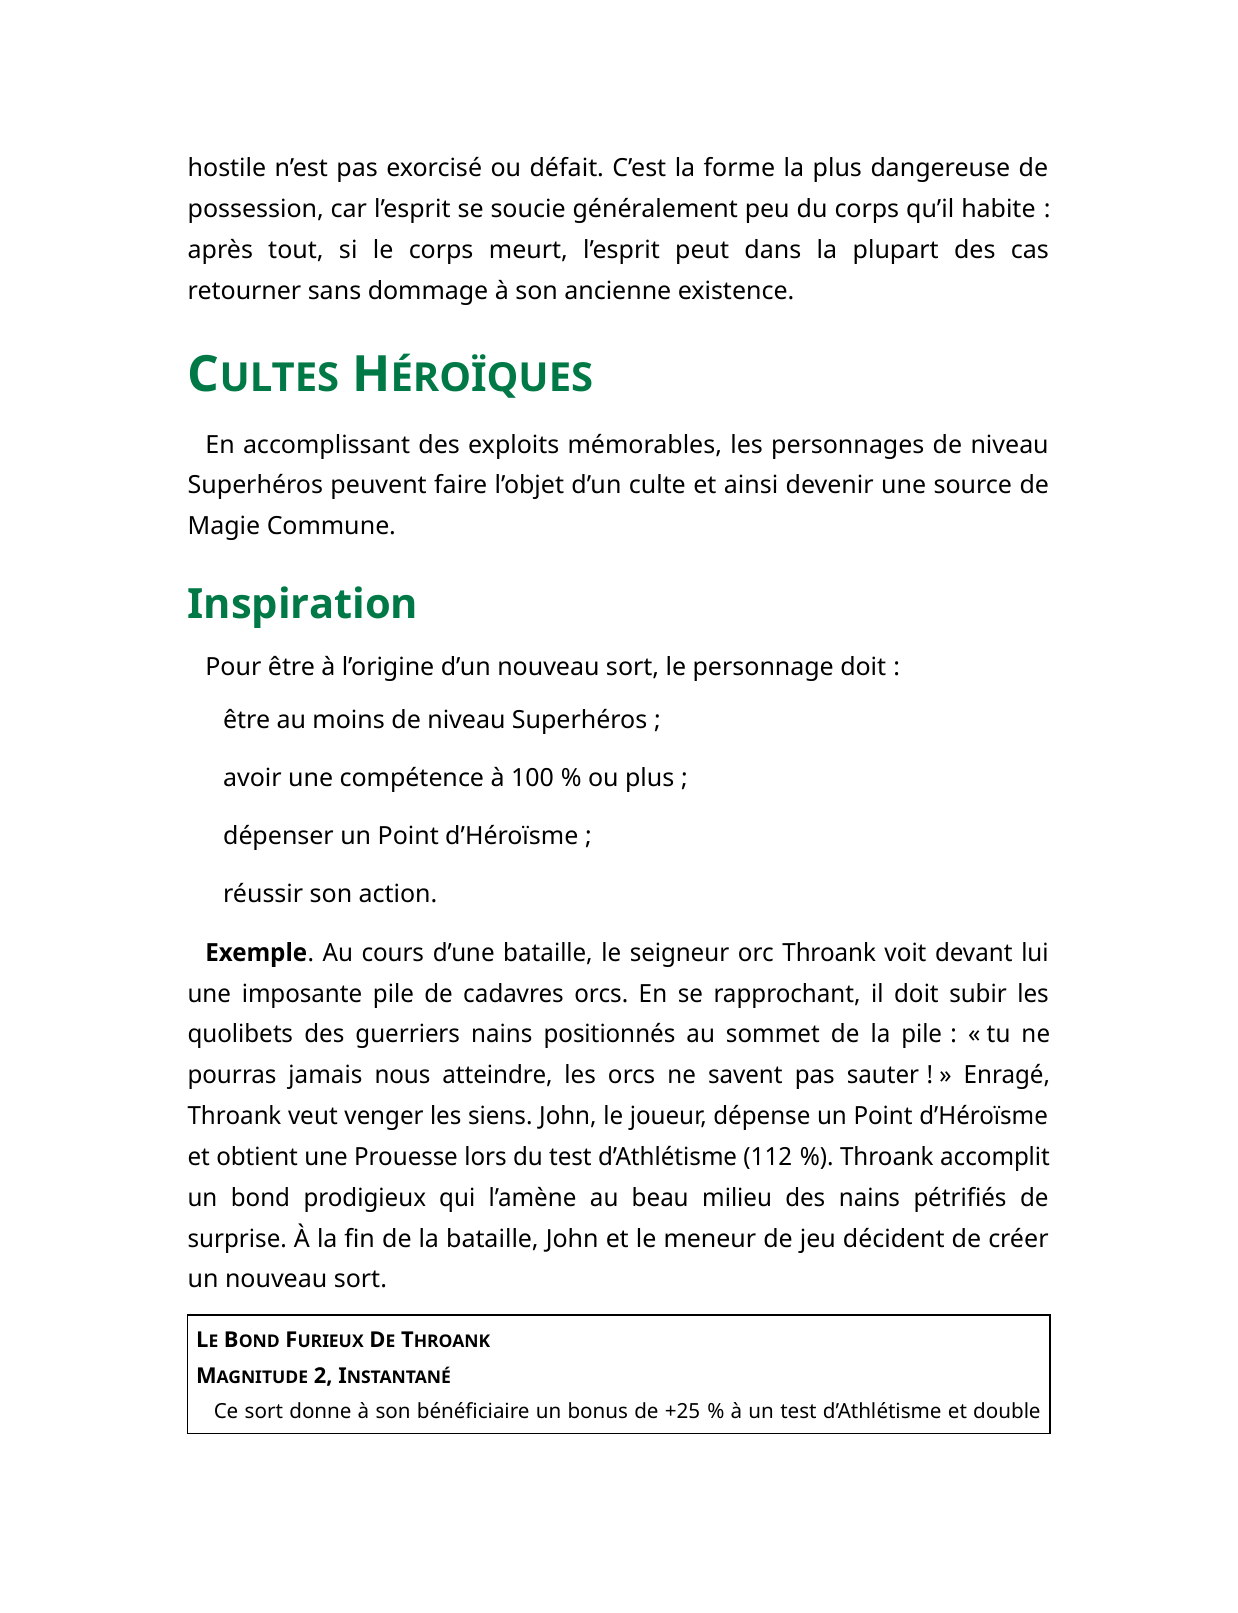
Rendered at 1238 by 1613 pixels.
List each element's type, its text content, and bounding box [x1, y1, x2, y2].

table_header Le Bond Furieux De Throank Magnitude 2, Instantané Ce sort donne à son bénéficiaire un bonus de +25 % à un test d’Athlétisme et double [188, 1316, 1049, 1432]
text En accomplissant des exploits mémorables, les personnages de niveau Superhéros peuvent faire l’objet d’un culte et ainsi devenir une source de Magie Commune. [187, 426, 1050, 542]
list être au moins de niveau Superhéros ; [223, 701, 1050, 736]
text Exemple. Au cours d’une bataille, le seigneur orc Throank voit devant lui une imposante pile de cadavres orcs. En se rapprochant, il doit subir les quolibets des guerriers nains positionnés au sommet de la pile : « tu ne pourras jamais nous atteindre, les orcs ne savent pas sauter ! » Enragé, Throank veut venger les siens. John, le joueur, dépense un Point d’Héroïsme et obtient une Prouesse lors du test d’Athlétisme (112 %). Throank accomplit un bond prodigieux qui l’amène au beau milieu des nains pétrifiés de surprise. À la fin de la bataille, John et le meneur de jeu décident de créer un nouveau sort. [187, 934, 1050, 1295]
text hostile n’est pas exorcisé ou défait. C’est la forme la plus dangereuse de possession, car l’esprit se soucie généralement peu du corps qu’il habite : après tout, si le corps meurt, l’esprit peut dans la plupart des cas retourner sans dommage à son ancienne existence. [187, 150, 1050, 307]
text Pour être à l’origine d’un nouveau sort, le personnage doit : [187, 648, 1050, 682]
list avoir une compétence à 100 % ou plus ; [223, 760, 1050, 794]
list dépenser un Point d’Héroïsme ; [223, 818, 1050, 852]
subtitle Cultes Héroïques [187, 338, 1050, 406]
list réussir son action. [223, 876, 1050, 910]
text Inspiration [187, 574, 1050, 631]
